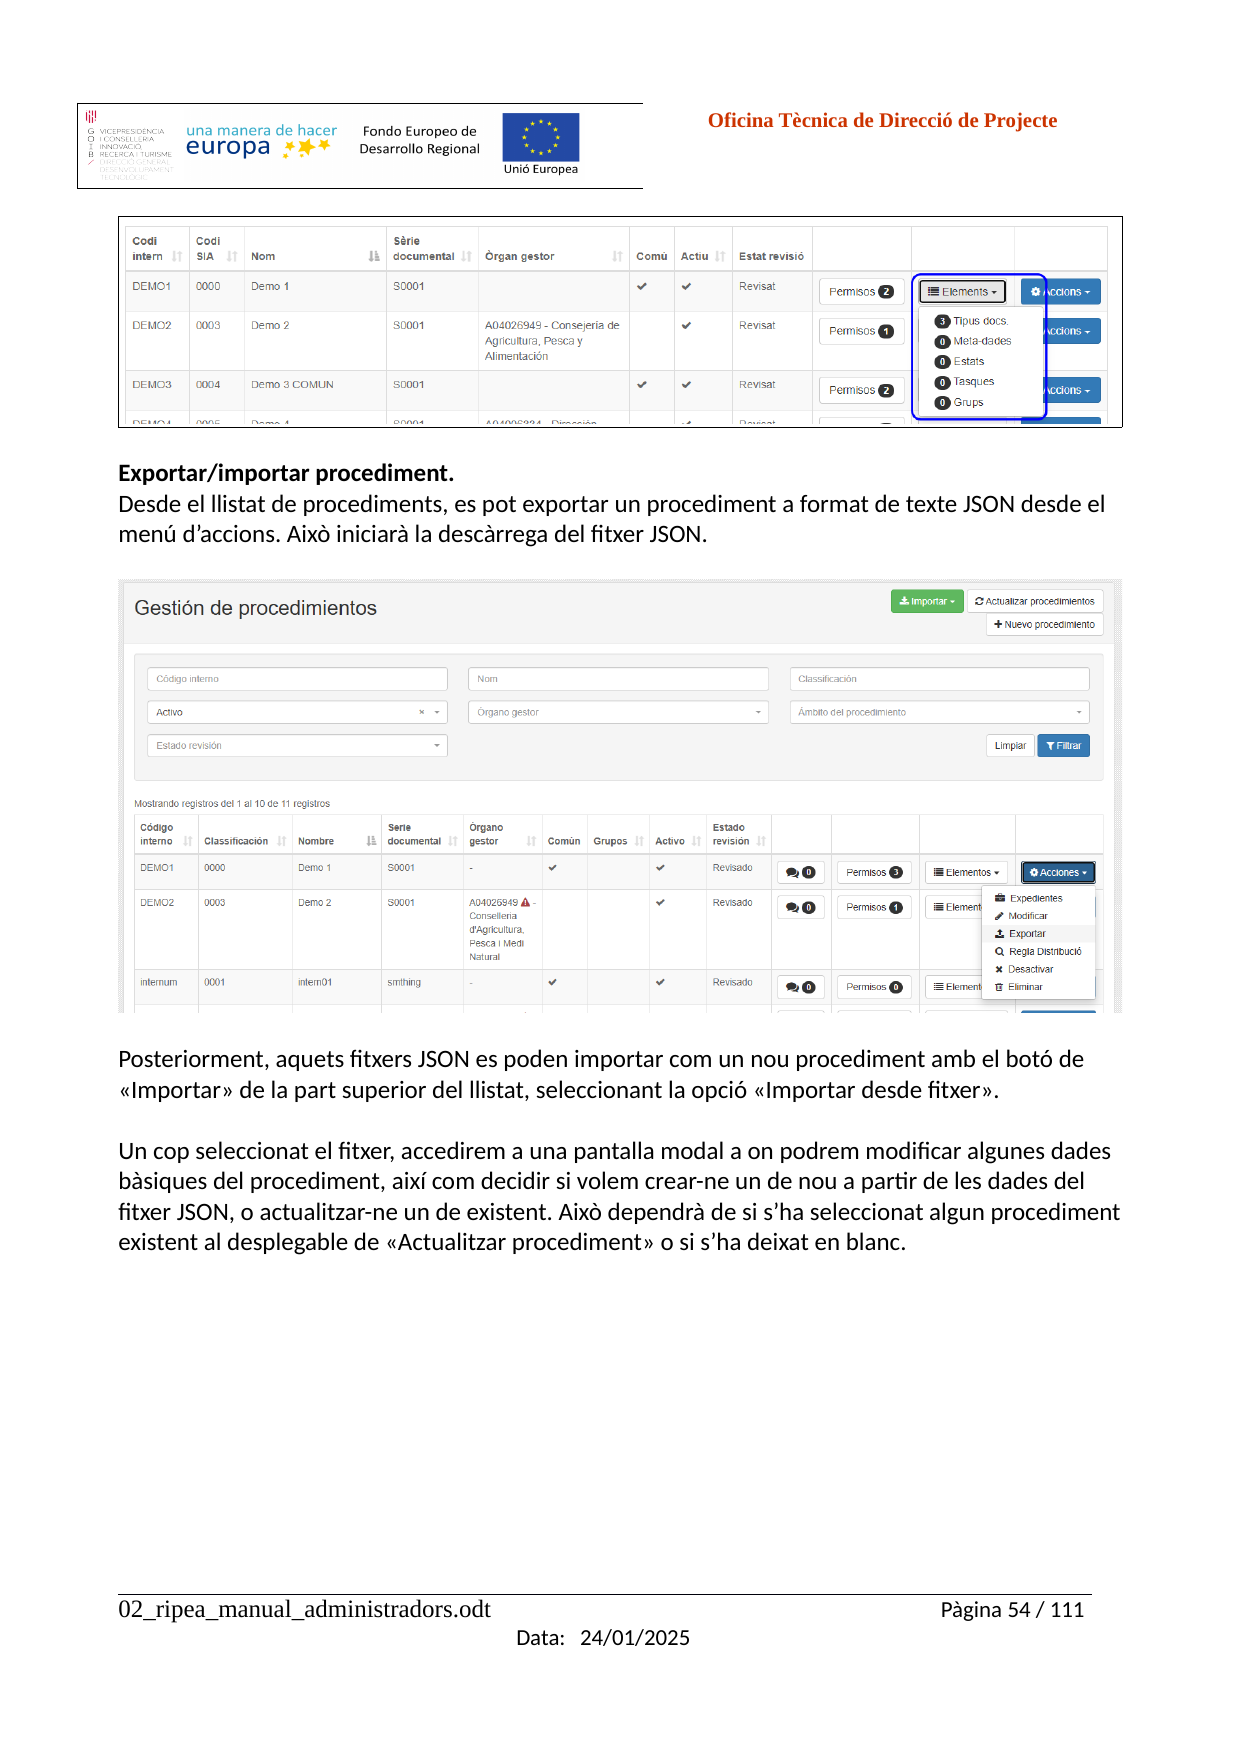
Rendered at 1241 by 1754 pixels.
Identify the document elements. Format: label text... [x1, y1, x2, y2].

picture [118, 579, 1123, 1013]
text Posteriorment, aquets fitxers JSON es poden importar com un nou procediment amb el botó de «Importar» de la part superior del llistat, seleccionant la opció «Importar desde fitxer». [118, 1043, 1122, 1104]
picture [121, 219, 1119, 424]
text Un cop seleccionat el fitxer, accedirem a una pantalla modal a on podrem modificar algunes dades bàsiques del procediment, així com decidir si volem crear-ne un de nou a partir de les dades del fitxer JSON, o actualitzar-ne un de existent. Això dependrà de si s’ha seleccionat algun procediment existent al desplegable de «Actualitzar procediment» o si s’ha deixat en blanc. [118, 1135, 1122, 1257]
picture [82, 108, 178, 182]
picture [184, 108, 585, 182]
text Exportar/importar procediment. [118, 457, 1122, 488]
text Desde el llistat de procediments, es pot exportar un procediment a format de texte JSON desde el menú d’accions. Això iniciarà la descàrrega del fitxer JSON. [118, 488, 1122, 549]
